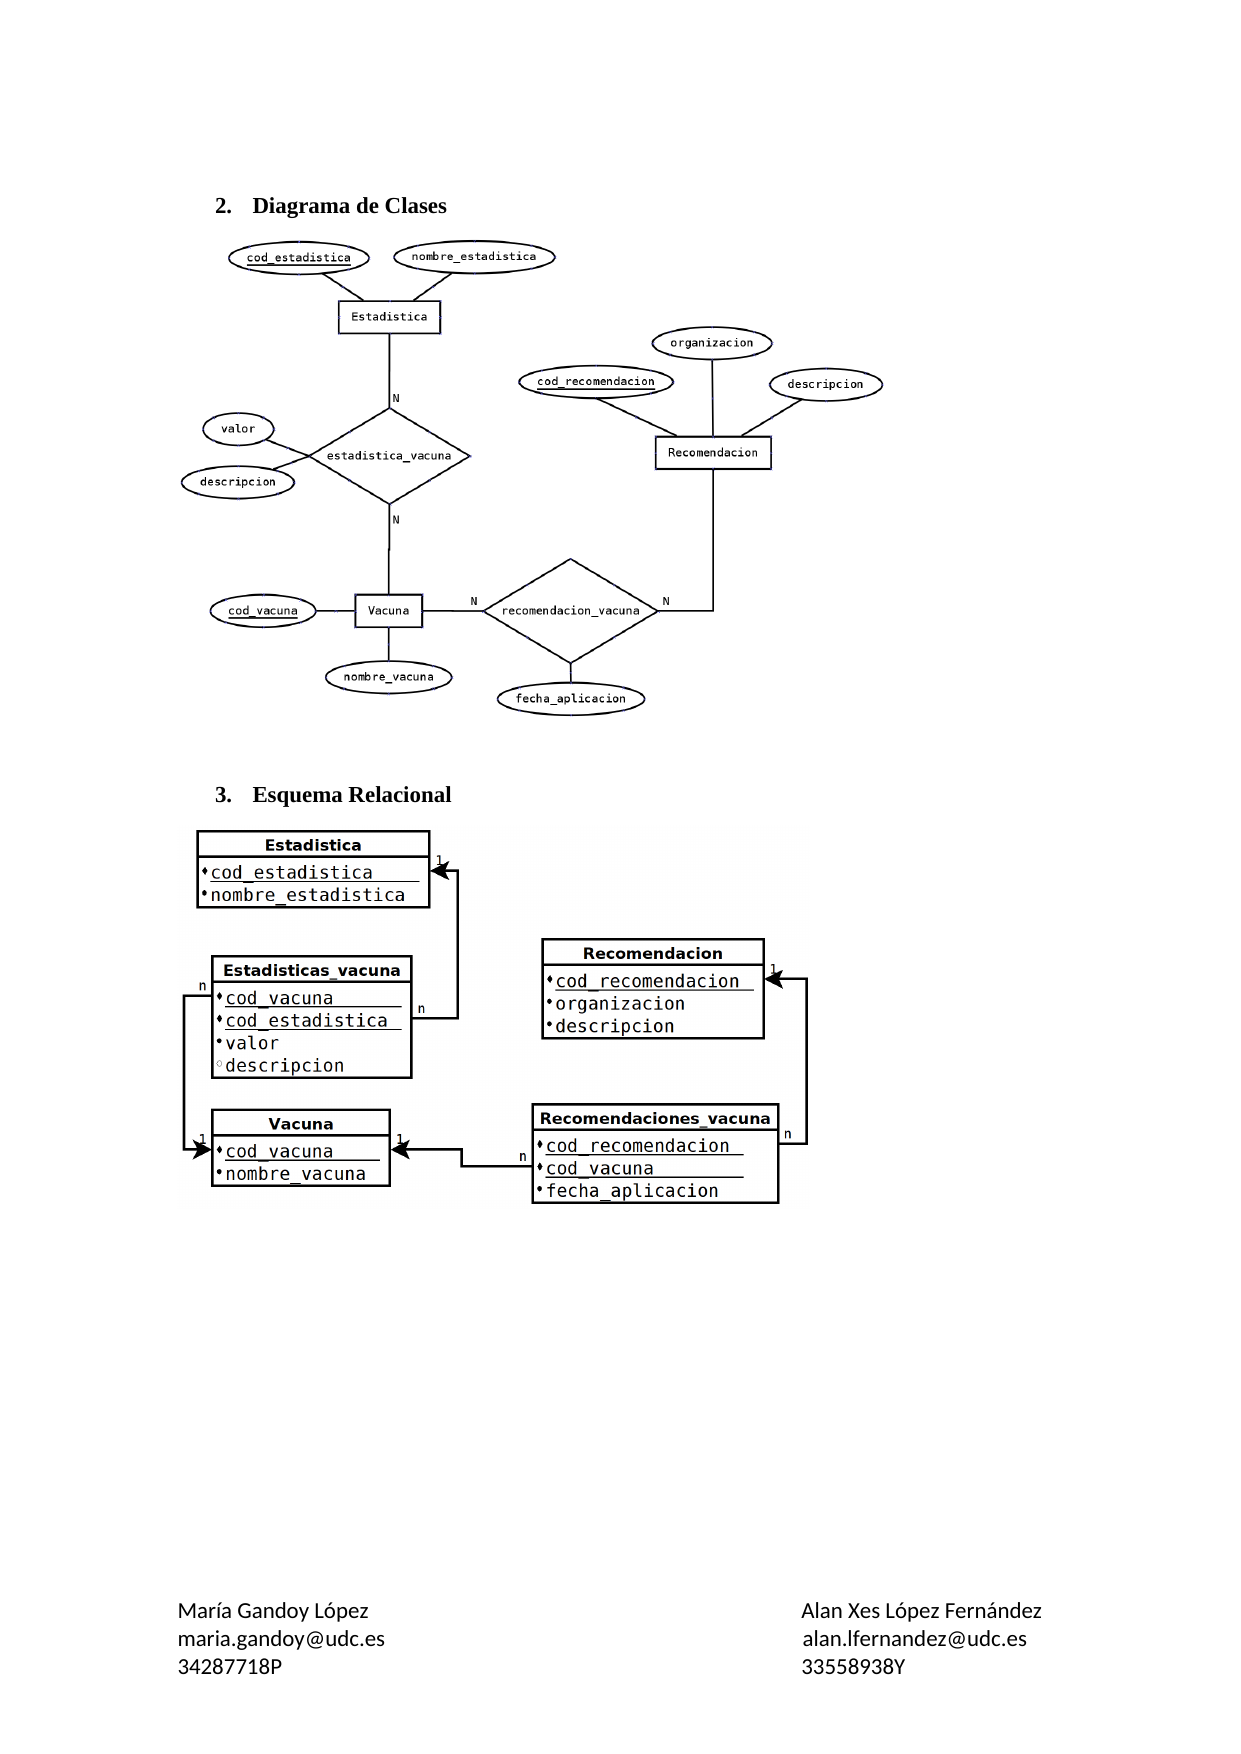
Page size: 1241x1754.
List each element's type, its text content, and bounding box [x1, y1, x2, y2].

list Diagrama de Clases [215, 192, 1063, 218]
list Esquema Relacional [215, 782, 1063, 808]
